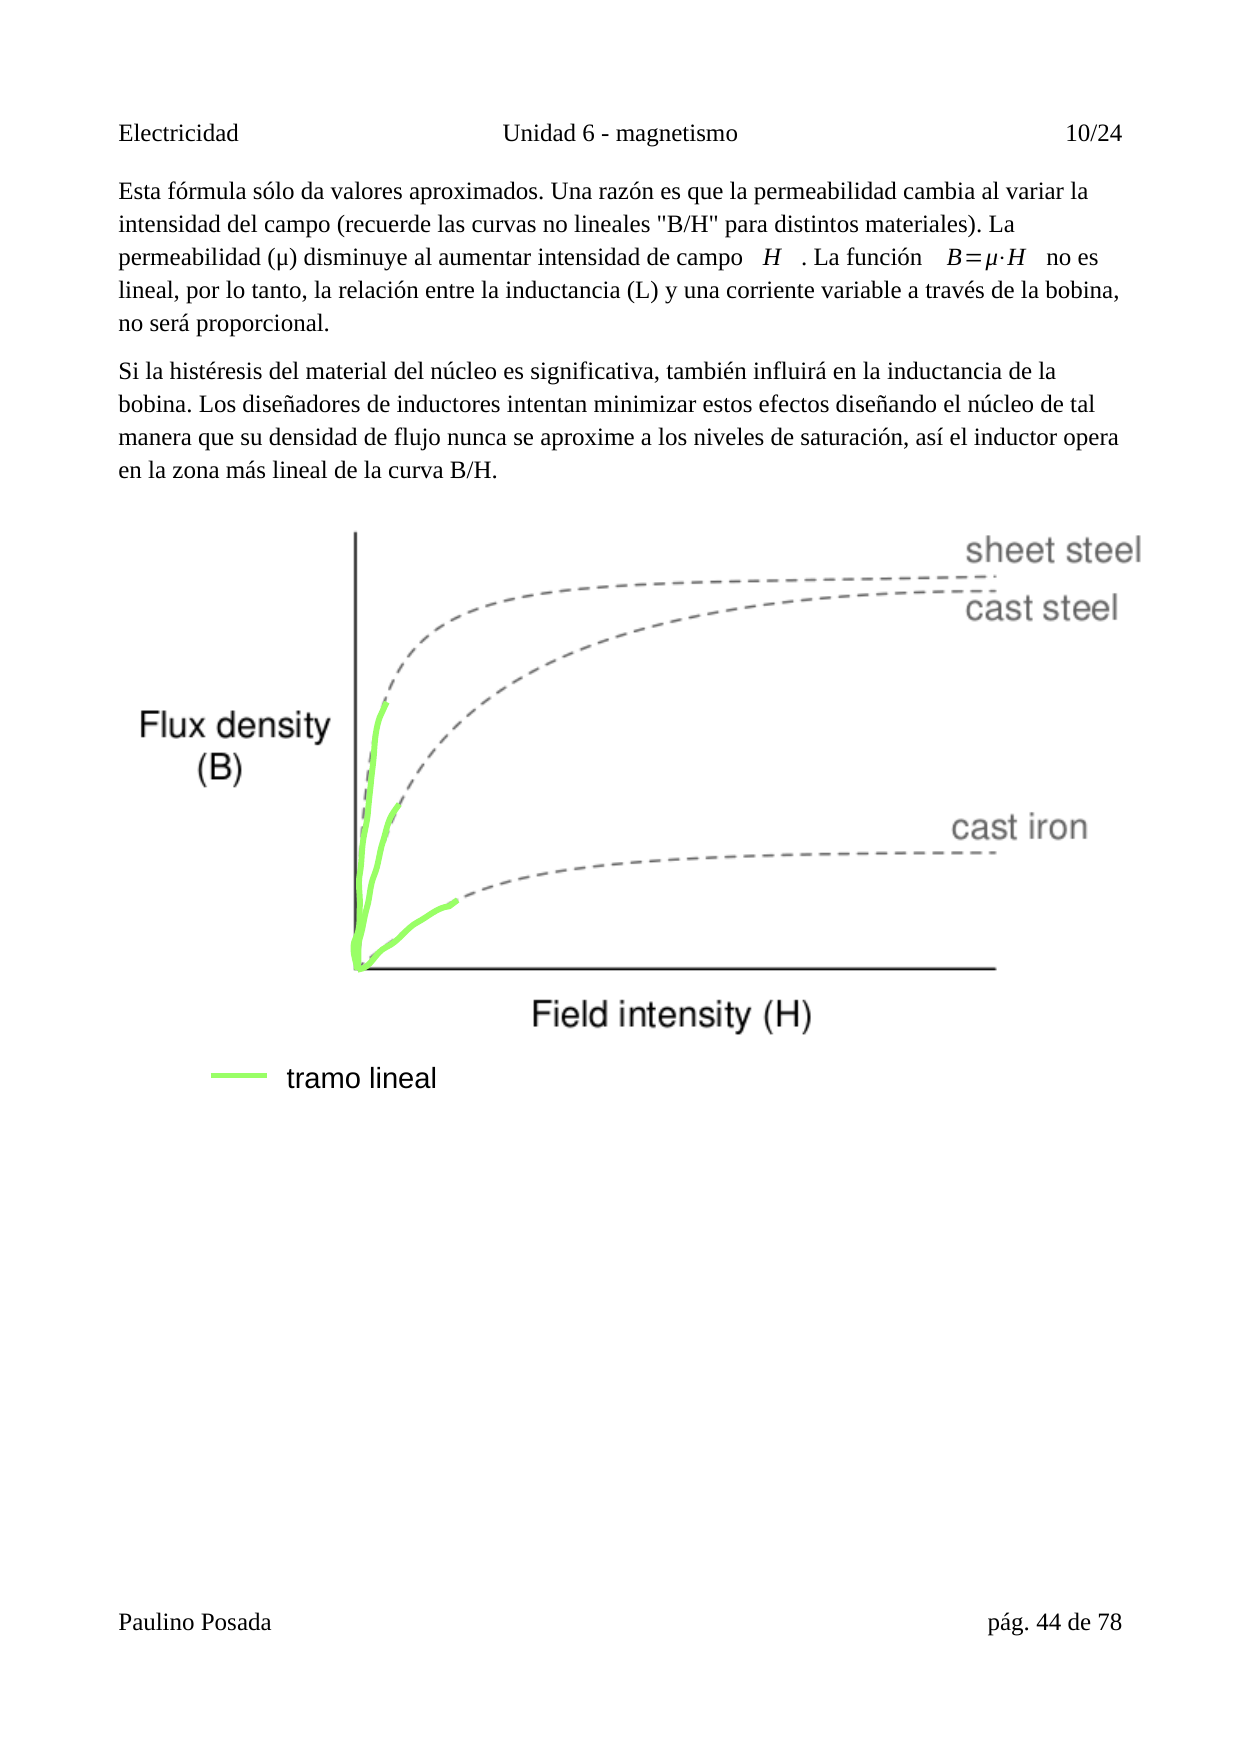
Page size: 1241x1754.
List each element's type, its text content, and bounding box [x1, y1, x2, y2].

text Esta fórmula sólo da valores aproximados. Una razón es que la permeabilidad cambia al variar la intensidad del campo (recuerde las curvas no lineales "B/H" para distintos materiales). La permeabilidad (μ) disminuye al aumentar intensidad de campo. La función no es lineal, por lo tanto, la relación entre la inductancia (L) y una corriente variable a través de la bobina, no será proporcional. [118, 176, 1122, 337]
picture [118, 520, 1158, 1044]
text Si la histéresis del material del núcleo es significativa, también influirá en la inductancia de la bobina. Los diseñadores de inductores intentan minimizar estos efectos diseñando el núcleo de tal manera que su densidad de flujo nunca se aproxime a los niveles de saturación, así el inductor opera en la zona más lineal de la curva B/H. [118, 356, 1122, 484]
